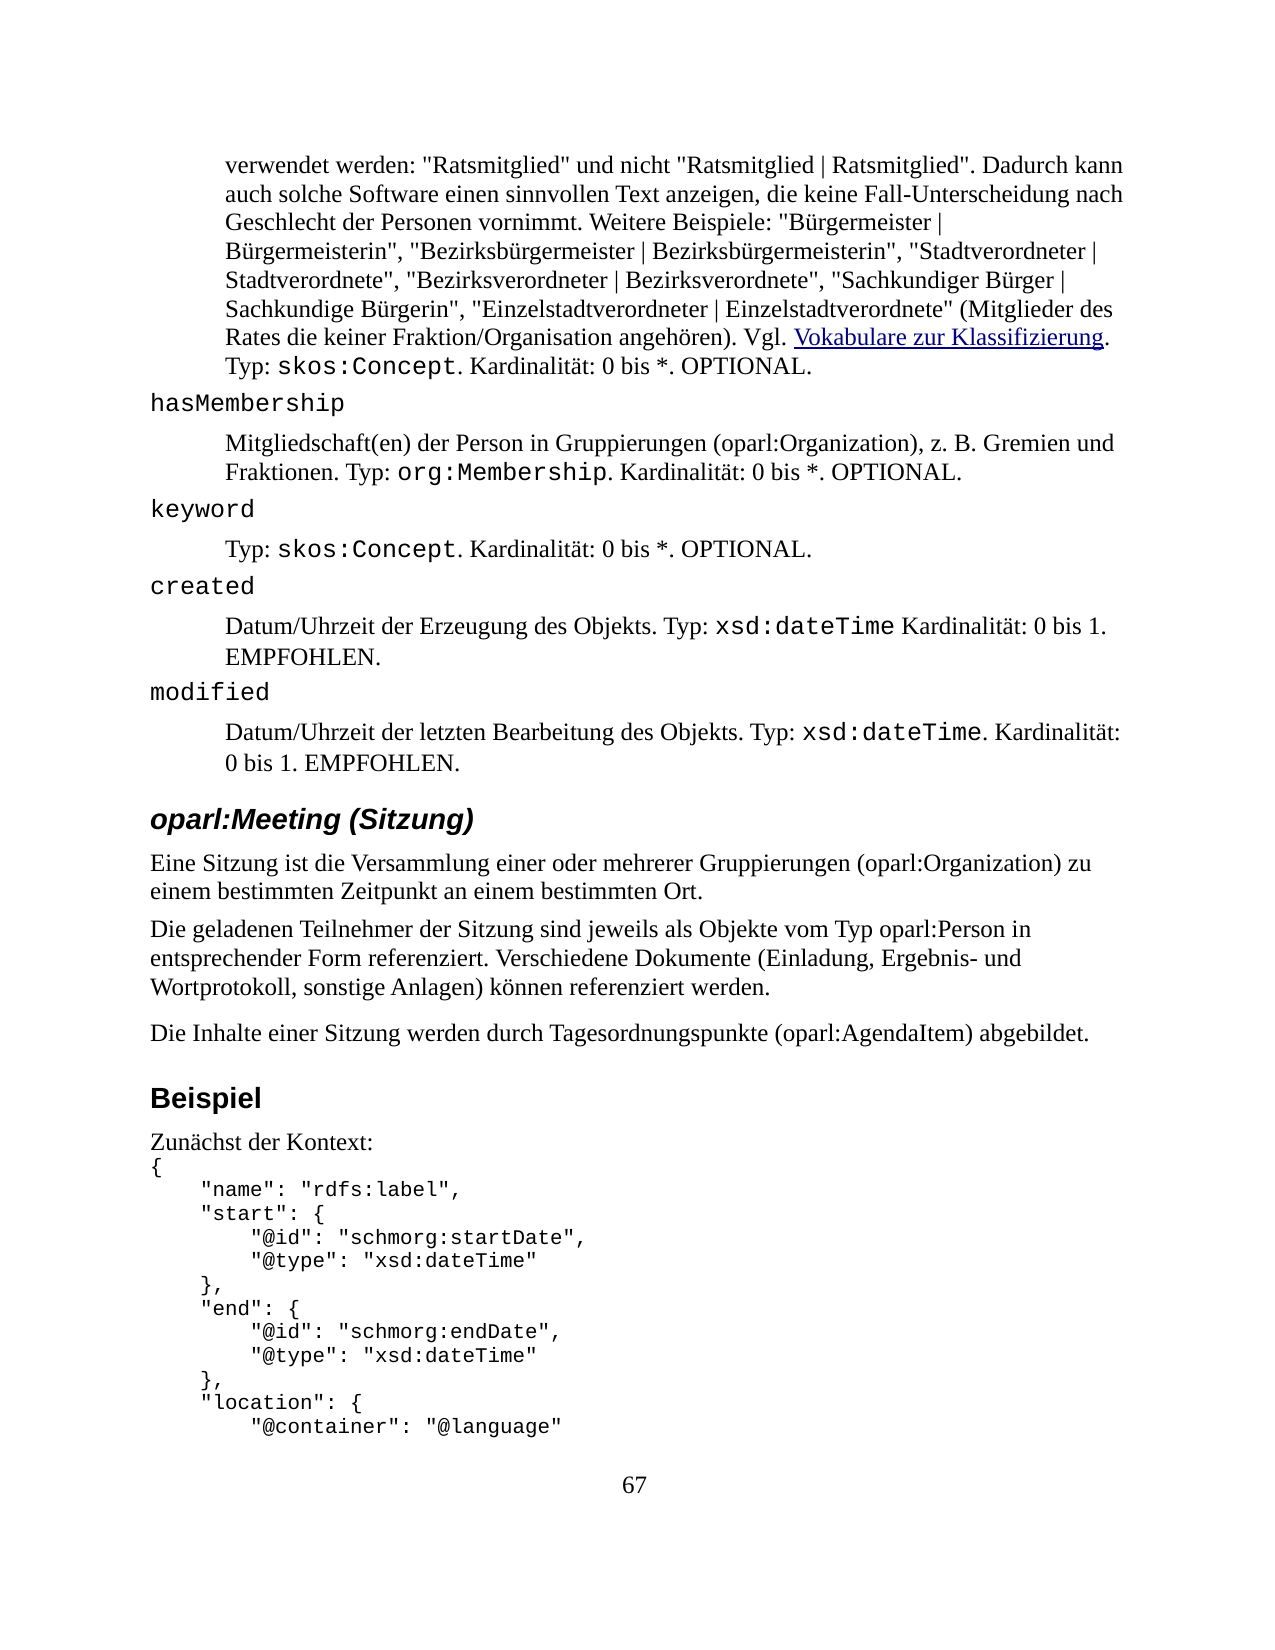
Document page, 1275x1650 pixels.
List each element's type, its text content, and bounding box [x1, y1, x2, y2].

text "@type": "xsd:dateTime" [150, 1250, 1125, 1274]
text "@type": "xsd:dateTime" [150, 1345, 1125, 1369]
text "start": { [150, 1203, 1125, 1227]
text Eine Sitzung ist die Versammlung einer oder mehrerer Gruppierungen (oparl:Organization) zu einem bestimmten Zeitpunkt an einem bestimmten Ort. [150, 848, 1125, 905]
text }, [150, 1369, 1125, 1392]
text "location": { [150, 1392, 1125, 1416]
text verwendet werden: "Ratsmitglied" und nicht "Ratsmitglied | Ratsmitglied". Dadurch kann auch solche Software einen sinnvollen Text anzeigen, die keine Fall-Unterscheidung nach Geschlecht der Personen vornimmt. Weitere Beispiele: "Bürgermeister | Bürgermeisterin", "Bezirksbürgermeister | Bezirksbürgermeisterin", "Stadtverordneter | Stadtverordnete", "Bezirksverordneter | Bezirksverordnete", "Sachkundiger Bürger | Sachkundige Bürgerin", "Einzelstadtverordneter | Einzelstadtverordnete" (Mitglieder des Rates die keiner Fraktion/Organisation angehören). Vgl. Vokabulare zur Klassifizierung. Typ: skos:Concept. Kardinalität: 0 bis *. OPTIONAL. [225, 150, 1125, 382]
text "name": "rdfs:label", [150, 1179, 1125, 1203]
text Mitgliedschaft(en) der Person in Gruppierungen (oparl:Organization), z. B. Gremien und Fraktionen. Typ: org:Membership. Kardinalität: 0 bis *. OPTIONAL. [225, 428, 1125, 488]
text "@id": "schmorg:startDate", [150, 1227, 1125, 1250]
text Die Inhalte einer Sitzung werden durch Tagesordnungspunkte (oparl:AgendaItem) abgebildet. [150, 1018, 1125, 1047]
text "@container": "@language" [150, 1416, 1125, 1439]
text Typ: skos:Concept. Kardinalität: 0 bis *. OPTIONAL. [225, 534, 1125, 565]
text keyword [150, 497, 1125, 525]
text Die geladenen Teilnehmer der Sitzung sind jeweils als Objekte vom Typ oparl:Person in entsprechender Form referenziert. Verschiedene Dokumente (Einladung, Ergebnis- und Wortprotokoll, sonstige Anlagen) können referenziert werden. [150, 914, 1125, 1000]
text Zunächst der Kontext: [150, 1127, 1125, 1156]
text modified [150, 680, 1125, 708]
text }, [150, 1274, 1125, 1298]
subtitle Beispiel [150, 1081, 1125, 1114]
text Datum/Uhrzeit der letzten Bearbeitung des Objekts. Typ: xsd:dateTime. Kardinalität: 0 bis 1. EMPFOHLEN. [225, 717, 1125, 777]
text hasMembership [150, 391, 1125, 419]
text Datum/Uhrzeit der Erzeugung des Objekts. Typ: xsd:dateTime Kardinalität: 0 bis 1. EMPFOHLEN. [225, 611, 1125, 671]
text created [150, 574, 1125, 602]
subtitle oparl:Meeting (Sitzung) [150, 802, 1125, 835]
text "end": { [150, 1298, 1125, 1321]
text "@id": "schmorg:endDate", [150, 1321, 1125, 1345]
text { [150, 1156, 1125, 1179]
